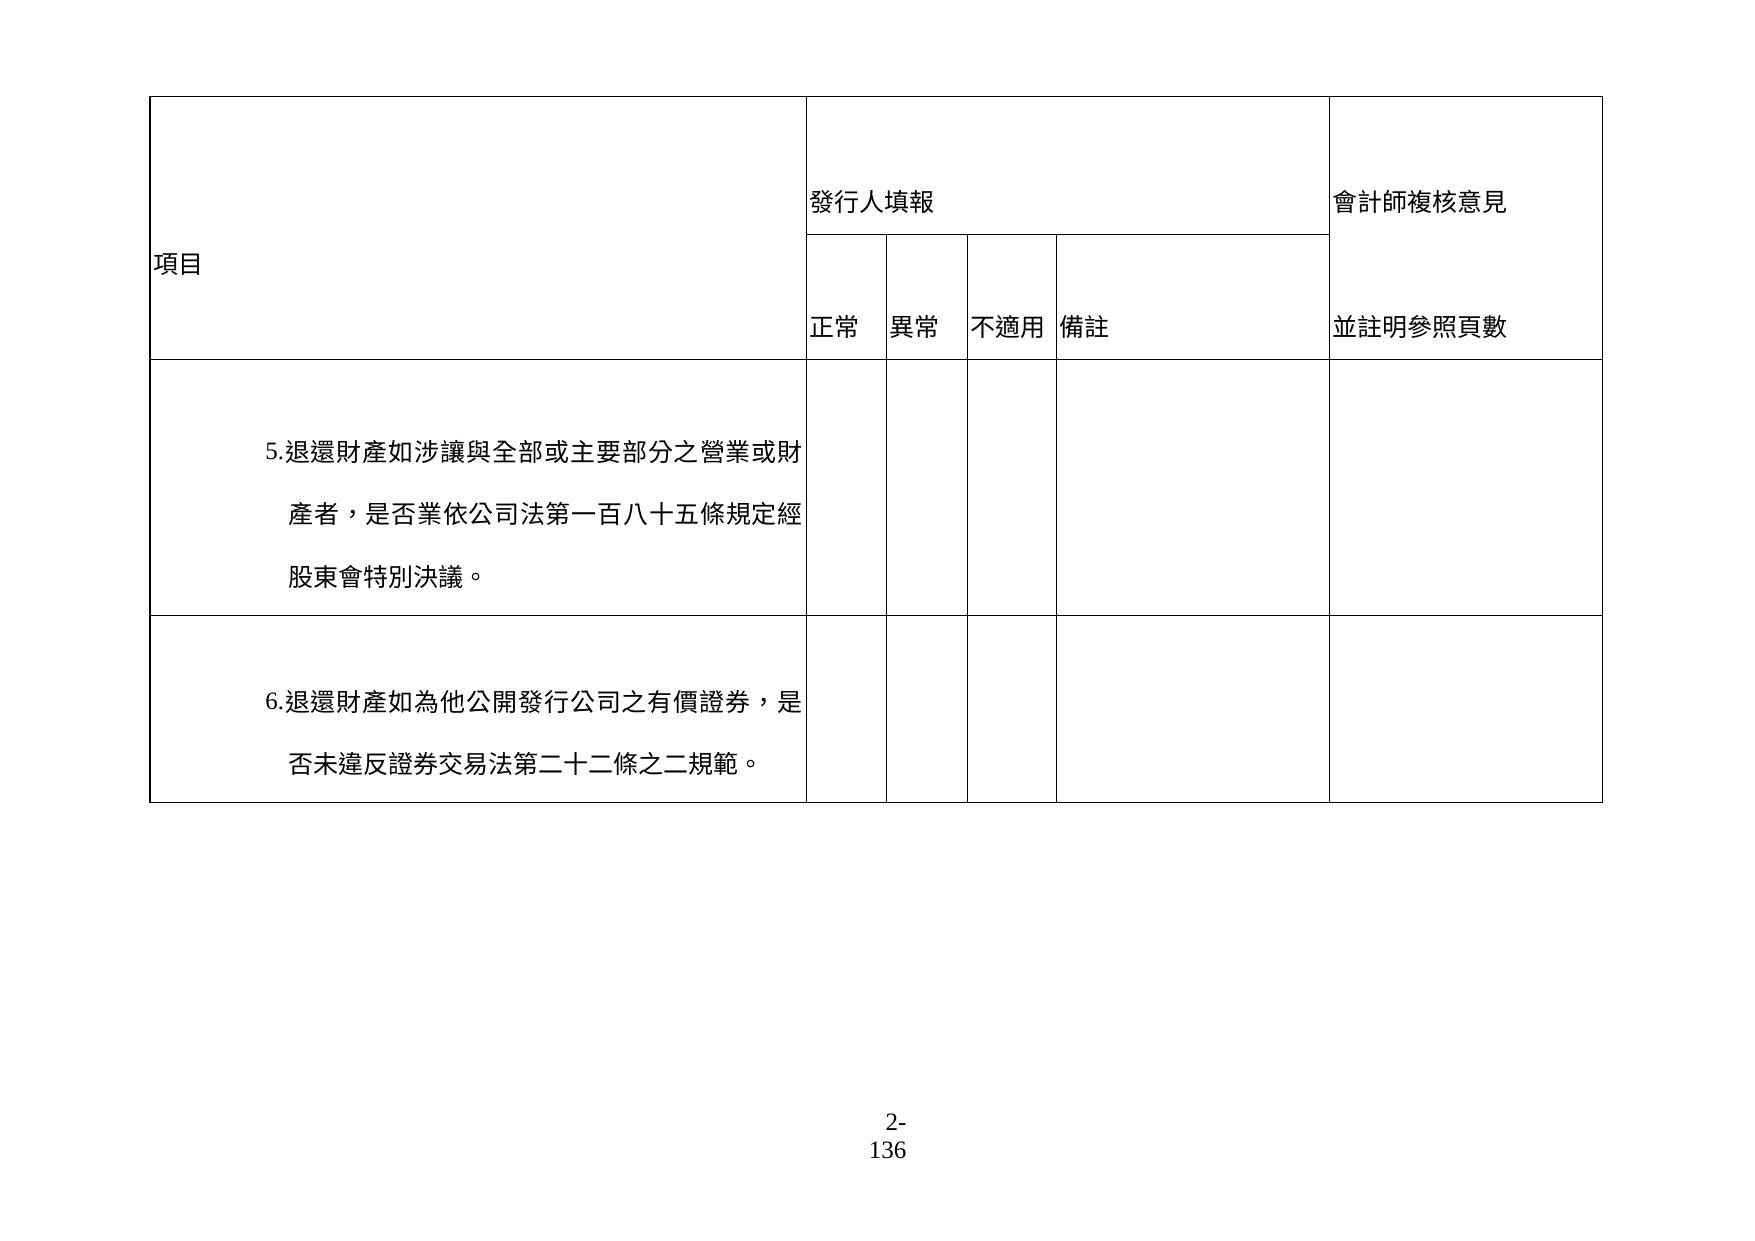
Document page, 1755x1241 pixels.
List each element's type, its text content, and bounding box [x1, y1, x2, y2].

table_cell [968, 360, 1056, 615]
table_cell [968, 616, 1056, 802]
table_cell [1330, 360, 1602, 615]
table_cell 不適用 [968, 235, 1056, 358]
table_cell 正常 [807, 235, 886, 358]
table_cell [1057, 360, 1329, 615]
table_header 項目 [151, 97, 806, 358]
table_cell 備註 [1057, 235, 1329, 358]
table_cell [887, 616, 967, 802]
table_header 會計師複核意見 並註明參照頁數 [1330, 97, 1602, 358]
table_cell [807, 360, 886, 615]
table_cell [1057, 616, 1329, 802]
table_cell 6.退還財產如為他公開發行公司之有價證券，是否未違反證券交易法第二十二條之二規範。 [151, 616, 806, 802]
table_cell [1330, 616, 1602, 802]
table_cell [887, 360, 967, 615]
table_header 發行人填報 [807, 97, 1329, 233]
table_cell [807, 616, 886, 802]
table_cell 5.退還財產如涉讓與全部或主要部分之營業或財產者，是否業依公司法第一百八十五條規定經股東會特別決議。 [151, 360, 806, 615]
table_cell 異常 [887, 235, 967, 358]
